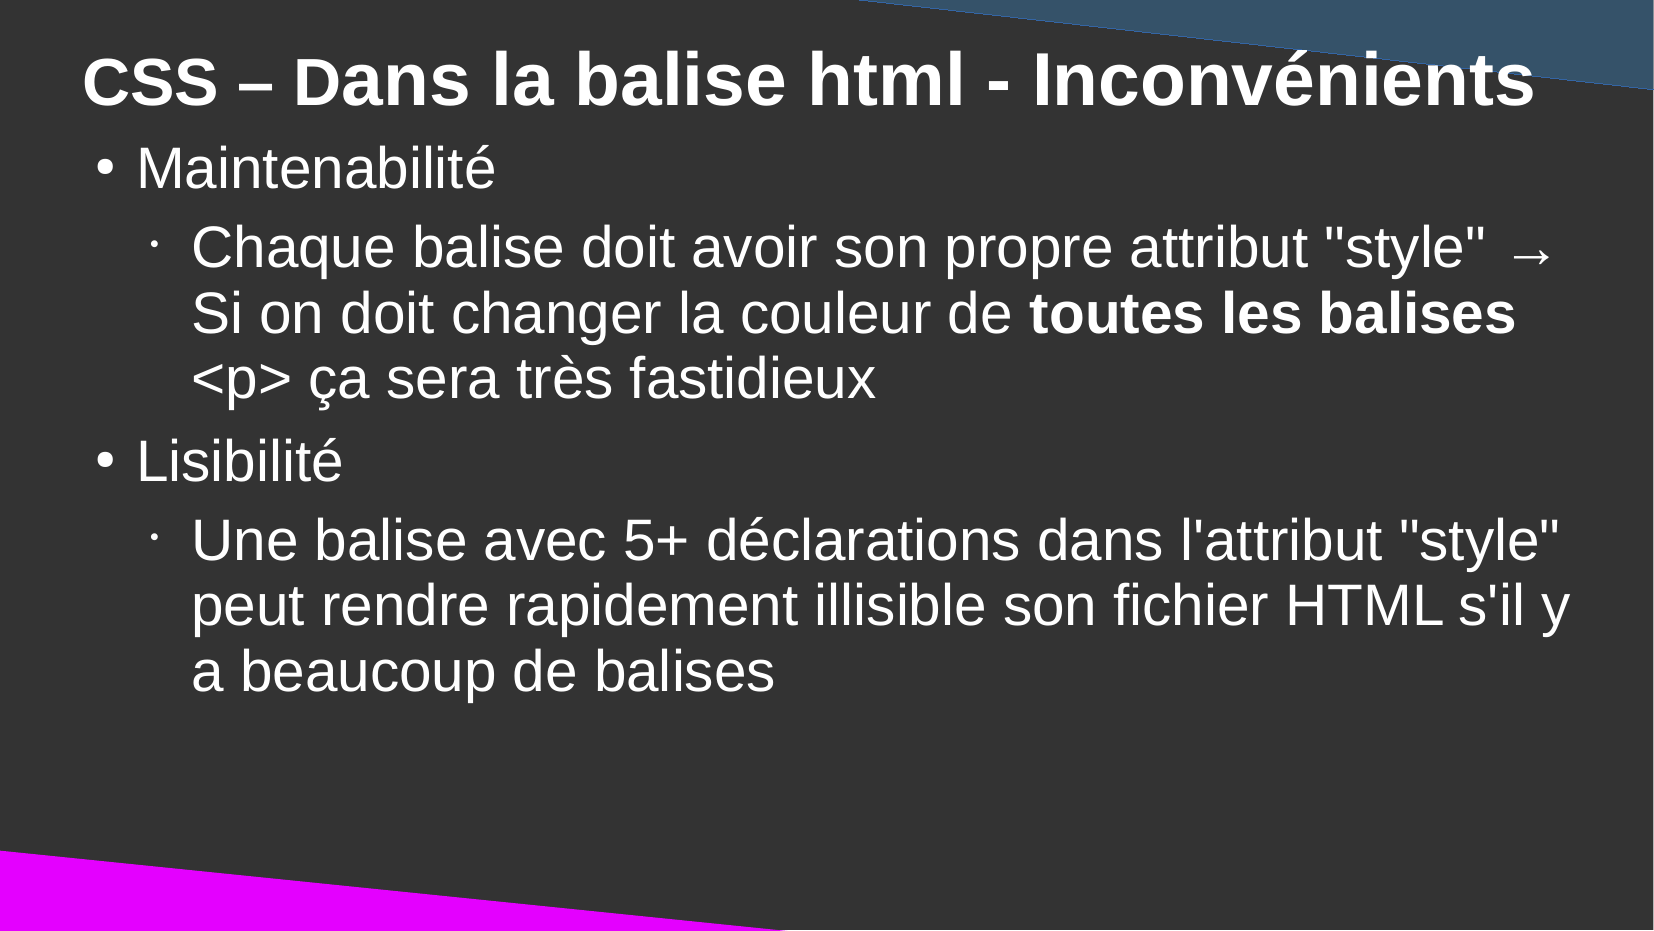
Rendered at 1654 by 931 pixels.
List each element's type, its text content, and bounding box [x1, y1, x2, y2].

text_box [859, 0, 1654, 90]
list Maintenabilité Chaque balise doit avoir son propre attribut "style" → Si on doit changer la couleur de toutes les balises <p> ça sera très fastidieux Lisibilité Une balise avec 5+ déclarations dans l'attribut "style" peut rendre rapidement illisible son fichier HTML s'il y a beaucoup de balises [80, 135, 1605, 709]
title CSS – Dans la balise html - Inconvénients [82, 37, 1571, 132]
text_box [0, 850, 788, 931]
